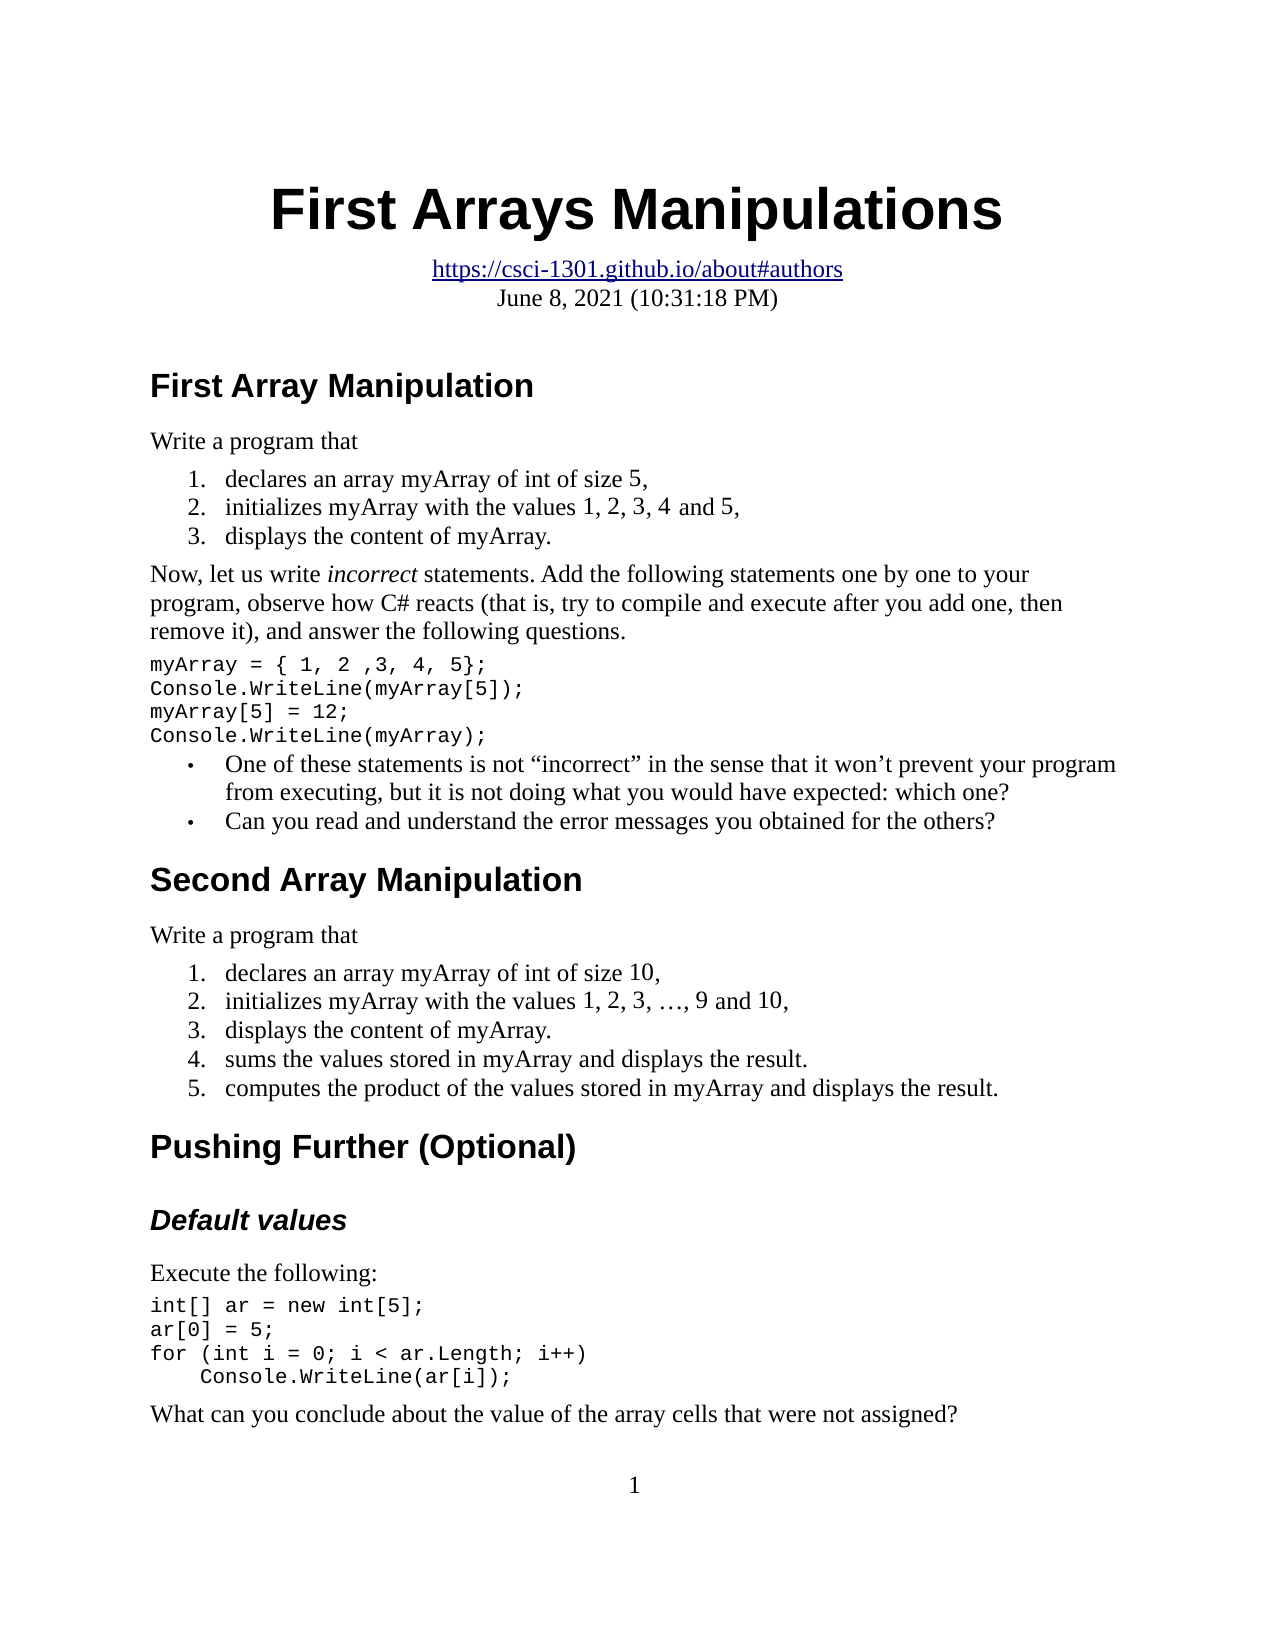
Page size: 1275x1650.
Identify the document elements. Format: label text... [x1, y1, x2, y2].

list initializes myArray with the values , , , …, and , [187, 986, 1125, 1015]
list displays the content of myArray. [187, 1015, 1125, 1044]
list computes the product of the values stored in myArray and displays the result. [187, 1073, 1125, 1101]
list declares an array myArray of int of size , [187, 958, 1125, 986]
text Write a program that [150, 920, 1125, 949]
subtitle First Array Manipulation [150, 366, 1125, 404]
text June 8, 2021 (10:31:18 PM) [150, 283, 1125, 312]
list sums the values stored in myArray and displays the result. [187, 1044, 1125, 1073]
text https://csci-1301.github.io/about#authors [150, 254, 1125, 283]
text myArray = { 1, 2 ,3, 4, 5}; [150, 654, 1125, 678]
text ar[0] = 5; [150, 1319, 1125, 1343]
list One of these statements is not “incorrect” in the sense that it won’t prevent your program from executing, but it is not doing what you would have expected: which one? [187, 749, 1125, 806]
text Console.WriteLine(myArray[5]); [150, 678, 1125, 701]
text Execute the following: [150, 1258, 1125, 1286]
text What can you conclude about the value of the array cells that were not assigned? [150, 1399, 1125, 1428]
text myArray[5] = 12; [150, 701, 1125, 725]
text Console.WriteLine(ar[i]); [150, 1366, 1125, 1390]
list initializes myArray with the values , , , and , [187, 492, 1125, 521]
subtitle Second Array Manipulation [150, 860, 1125, 898]
list Can you read and understand the error messages you obtained for the others? [187, 806, 1125, 835]
list displays the content of myArray. [187, 521, 1125, 550]
subtitle Pushing Further (Optional) [150, 1126, 1125, 1165]
text Console.WriteLine(myArray); [150, 725, 1125, 749]
title First Arrays Manipulations [150, 175, 1125, 242]
text Now, let us write incorrect statements. Add the following statements one by one to your program, observe how C# reacts (that is, try to compile and execute after you add one, then remove it), and answer the following questions. [150, 559, 1125, 645]
subtitle Default values [150, 1203, 1125, 1236]
text int[] ar = new int[5]; [150, 1295, 1125, 1319]
text Write a program that [150, 426, 1125, 455]
text for (int i = 0; i < ar.Length; i++) [150, 1343, 1125, 1366]
list declares an array myArray of int of size , [187, 464, 1125, 492]
